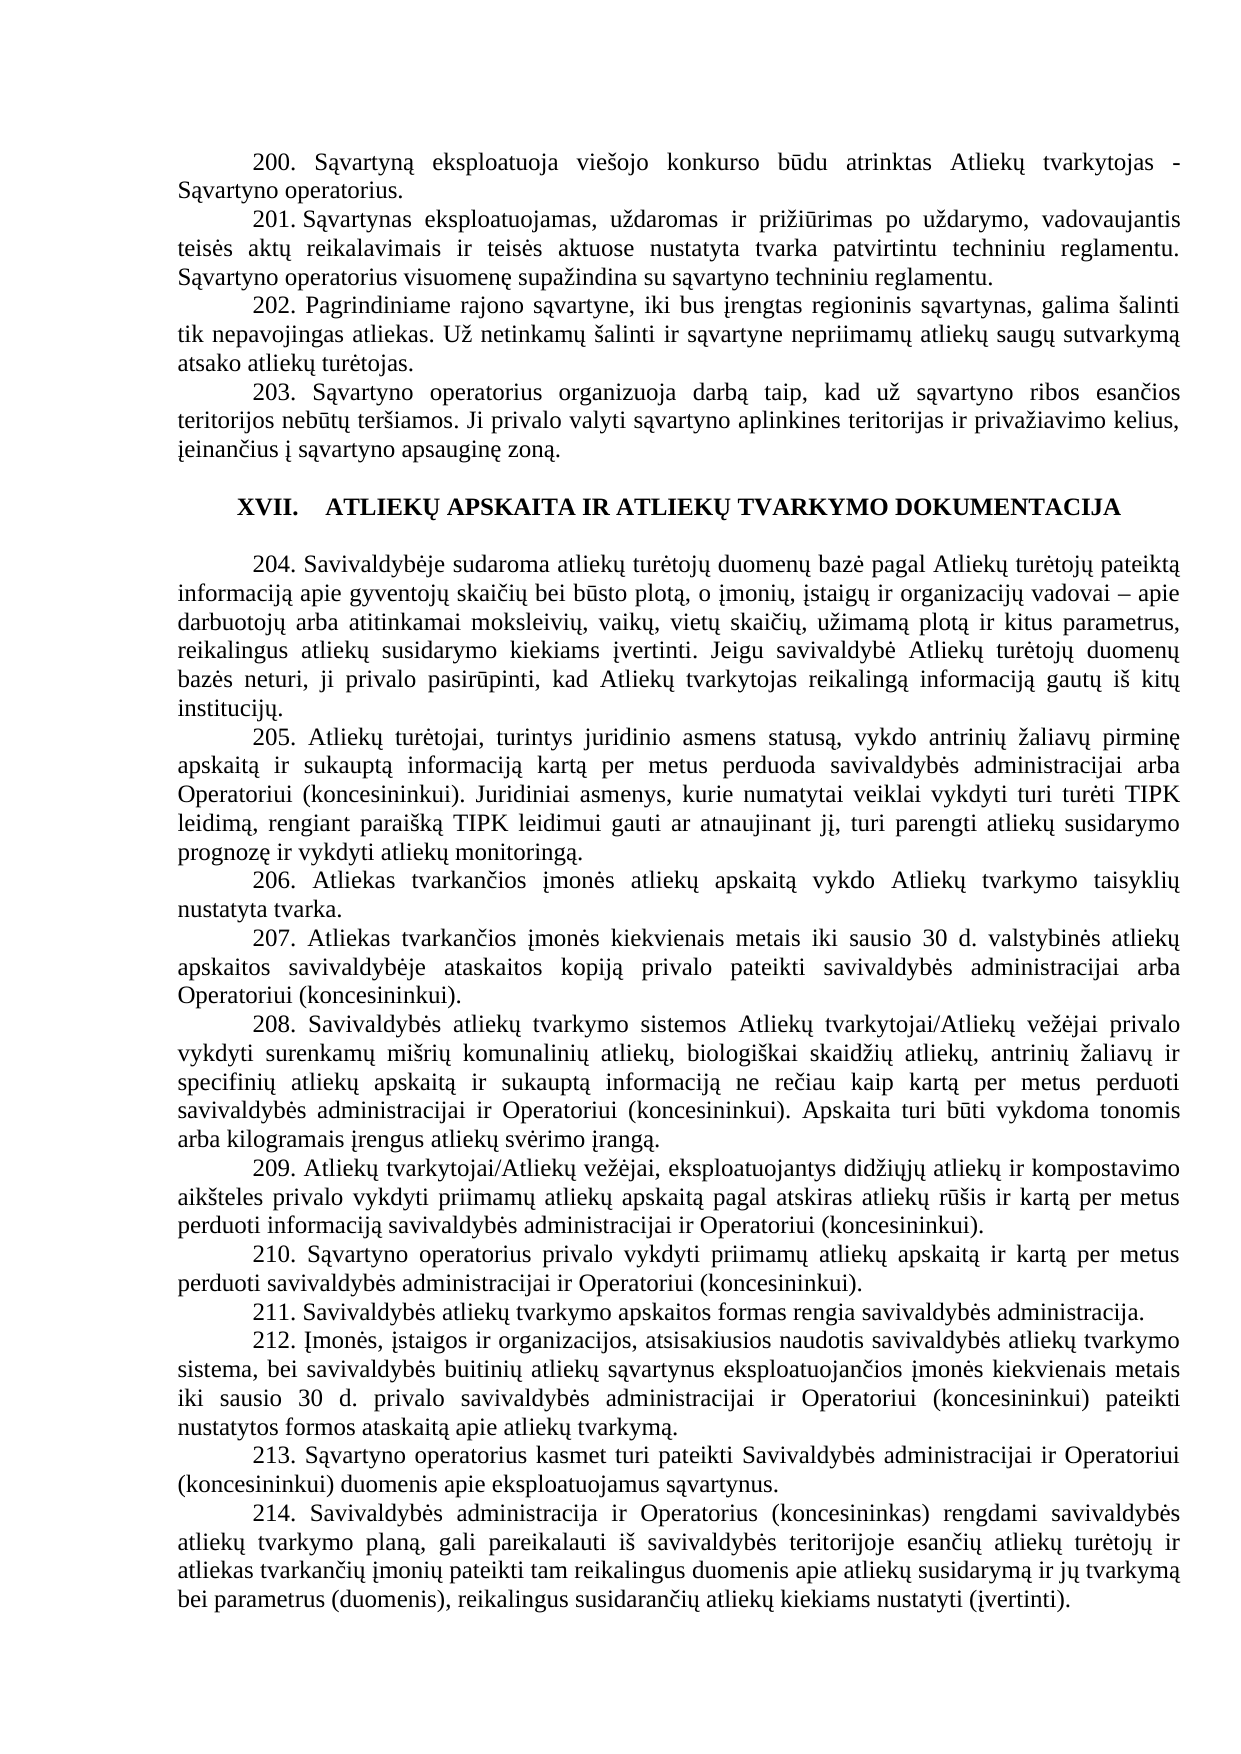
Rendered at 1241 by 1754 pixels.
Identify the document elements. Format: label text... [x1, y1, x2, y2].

text 201. Sąvartynas eksploatuojamas, uždaromas ir prižiūrimas po uždarymo, vadovaujantis teisės aktų reikalavimais ir teisės aktuose nustatyta tvarka patvirtintu techniniu reglamentu. Sąvartyno operatorius visuomenę supažindina su sąvartyno techniniu reglamentu. [177, 204, 1181, 291]
text 203. Sąvartyno operatorius organizuoja darbą taip, kad už sąvartyno ribos esančios teritorijos nebūtų teršiamos. Ji privalo valyti sąvartyno aplinkines teritorijas ir privažiavimo kelius, įeinančius į sąvartyno apsauginę zoną. [177, 377, 1181, 463]
text 200. Sąvartyną eksploatuoja viešojo konkurso būdu atrinktas Atliekų tvarkytojas - Sąvartyno operatorius. [177, 147, 1181, 204]
text XVII. ATLIEKŲ APSKAITA IR ATLIEKŲ TVARKYMO DOKUMENTACIJA [177, 492, 1181, 521]
text 209. Atliekų tvarkytojai/Atliekų vežėjai, eksploatuojantys didžiųjų atliekų ir kompostavimo aikšteles privalo vykdyti priimamų atliekų apskaitą pagal atskiras atliekų rūšis ir kartą per metus perduoti informaciją savivaldybės administracijai ir Operatoriui (koncesininkui). [177, 1153, 1181, 1239]
text 202. Pagrindiniame rajono sąvartyne, iki bus įrengtas regioninis sąvartynas, galima šalinti tik nepavojingas atliekas. Už netinkamų šalinti ir sąvartyne nepriimamų atliekų saugų sutvarkymą atsako atliekų turėtojas. [177, 291, 1181, 377]
text 205. Atliekų turėtojai, turintys juridinio asmens statusą, vykdo antrinių žaliavų pirminę apskaitą ir sukauptą informaciją kartą per metus perduoda savivaldybės administracijai arba Operatoriui (koncesininkui). Juridiniai asmenys, kurie numatytai veiklai vykdyti turi turėti TIPK leidimą, rengiant paraišką TIPK leidimui gauti ar atnaujinant jį, turi parengti atliekų susidarymo prognozę ir vykdyti atliekų monitoringą. [177, 722, 1181, 866]
text 214. Savivaldybės administracija ir Operatorius (koncesininkas) rengdami savivaldybės atliekų tvarkymo planą, gali pareikalauti iš savivaldybės teritorijoje esančių atliekų turėtojų ir atliekas tvarkančių įmonių pateikti tam reikalingus duomenis apie atliekų susidarymą ir jų tvarkymą bei parametrus (duomenis), reikalingus susidarančių atliekų kiekiams nustatyti (įvertinti). [177, 1498, 1181, 1613]
text 211. Savivaldybės atliekų tvarkymo apskaitos formas rengia savivaldybės administracija. [177, 1297, 1181, 1326]
text 208. Savivaldybės atliekų tvarkymo sistemos Atliekų tvarkytojai/Atliekų vežėjai privalo vykdyti surenkamų mišrių komunalinių atliekų, biologiškai skaidžių atliekų, antrinių žaliavų ir specifinių atliekų apskaitą ir sukauptą informaciją ne rečiau kaip kartą per metus perduoti savivaldybės administracijai ir Operatoriui (koncesininkui). Apskaita turi būti vykdoma tonomis arba kilogramais įrengus atliekų svėrimo įrangą. [177, 1009, 1181, 1153]
text 210. Sąvartyno operatorius privalo vykdyti priimamų atliekų apskaitą ir kartą per metus perduoti savivaldybės administracijai ir Operatoriui (koncesininkui). [177, 1239, 1181, 1297]
text 206. Atliekas tvarkančios įmonės atliekų apskaitą vykdo Atliekų tvarkymo taisyklių nustatyta tvarka. [177, 866, 1181, 923]
text 204. Savivaldybėje sudaroma atliekų turėtojų duomenų bazė pagal Atliekų turėtojų pateiktą informaciją apie gyventojų skaičių bei būsto plotą, o įmonių, įstaigų ir organizacijų vadovai – apie darbuotojų arba atitinkamai moksleivių, vaikų, vietų skaičių, užimamą plotą ir kitus parametrus, reikalingus atliekų susidarymo kiekiams įvertinti. Jeigu savivaldybė Atliekų turėtojų duomenų bazės neturi, ji privalo pasirūpinti, kad Atliekų tvarkytojas reikalingą informaciją gautų iš kitų institucijų. [177, 549, 1181, 722]
text 207. Atliekas tvarkančios įmonės kiekvienais metais iki sausio 30 d. valstybinės atliekų apskaitos savivaldybėje ataskaitos kopiją privalo pateikti savivaldybės administracijai arba Operatoriui (koncesininkui). [177, 923, 1181, 1009]
text 212. Įmonės, įstaigos ir organizacijos, atsisakiusios naudotis savivaldybės atliekų tvarkymo sistema, bei savivaldybės buitinių atliekų sąvartynus eksploatuojančios įmonės kiekvienais metais iki sausio 30 d. privalo savivaldybės administracijai ir Operatoriui (koncesininkui) pateikti nustatytos formos ataskaitą apie atliekų tvarkymą. [177, 1326, 1181, 1441]
text 213. Sąvartyno operatorius kasmet turi pateikti Savivaldybės administracijai ir Operatoriui (koncesininkui) duomenis apie eksploatuojamus sąvartynus. [177, 1441, 1181, 1498]
